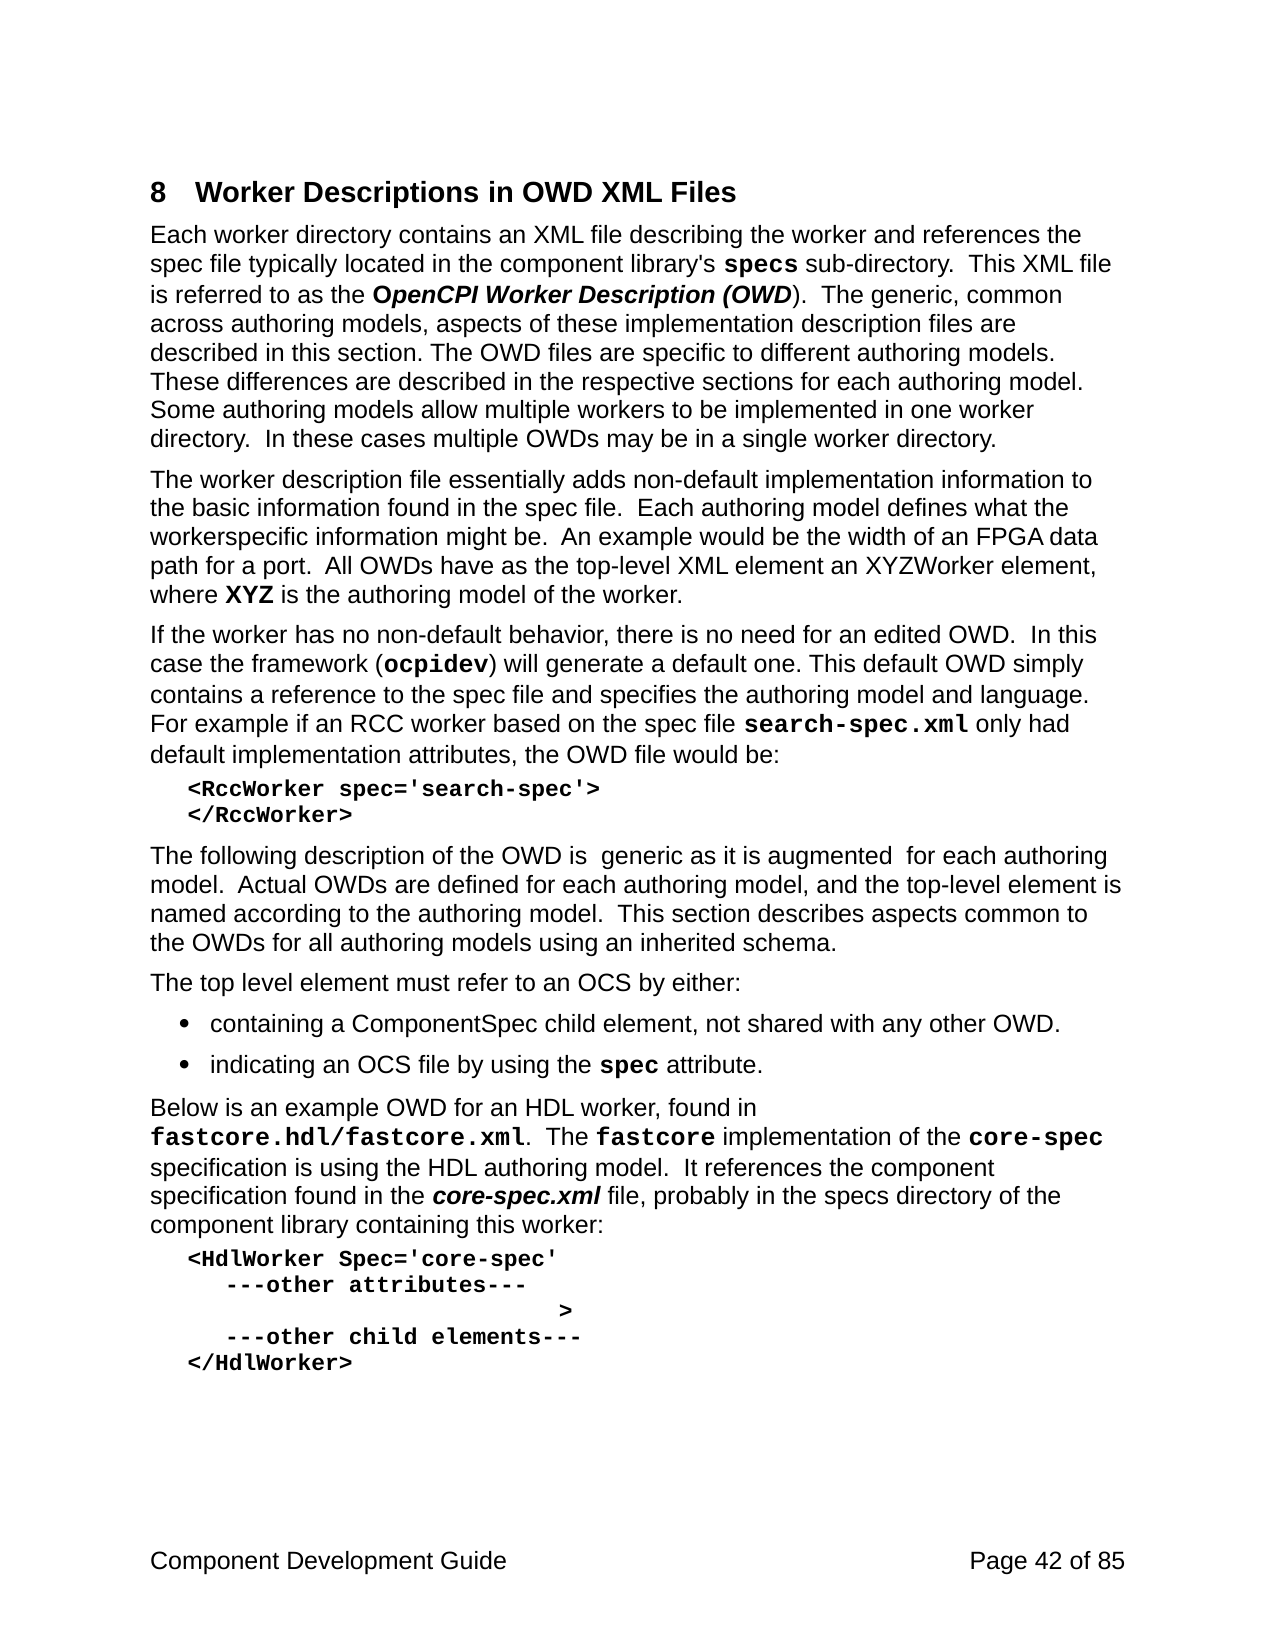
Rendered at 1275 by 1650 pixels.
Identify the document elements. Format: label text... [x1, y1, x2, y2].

text Below is an example OWD for an HDL worker, found in fastcore.hdl/fastcore.xml. The fastcore implementation of the core-spec specification is using the HDL authoring model. It references the component specification found in the core-spec.xml file, probably in the specs directory of the component library containing this worker: [150, 1093, 1125, 1239]
text The following description of the OWD is generic as it is augmented for each authoring model. Actual OWDs are defined for each authoring model, and the top-level element is named according to the authoring model. This section describes aspects common to the OWDs for all authoring models using an inherited schema. [150, 841, 1125, 956]
list indicating an OCS file by using the spec attribute. [180, 1050, 1125, 1081]
text Each worker directory contains an XML file describing the worker and references the spec file typically located in the component library's specs sub-directory. This XML file is referred to as the OpenCPI Worker Description (OWD). The generic, common across authoring models, aspects of these implementation description files are described in this section. The OWD files are specific to different authoring models. These differences are described in the respective sections for each authoring model. Some authoring models allow multiple workers to be implemented in one worker directory. In these cases multiple OWDs may be in a single worker directory. [150, 221, 1125, 453]
text If the worker has no non-default behavior, there is no need for an edited OWD. In this case the framework (ocpidev) will generate a default one. This default OWD simply contains a reference to the spec file and specifies the authoring model and language. For example if an RCC worker based on the spec file search-spec.xml only had default implementation attributes, the OWD file would be: [150, 620, 1125, 768]
text The top level element must refer to an OCS by either: [150, 968, 1125, 997]
text <HdlWorker Spec='core-spec' ---other attributes--- > ---other child elements--- </HdlWorker> [187, 1248, 1125, 1377]
subtitle Worker Descriptions in OWD XML Files [150, 175, 1125, 208]
list containing a ComponentSpec child element, not shared with any other OWD. [180, 1009, 1125, 1038]
text <RccWorker spec='search-spec'> </RccWorker> [187, 777, 1125, 829]
text The worker description file essentially adds non-default implementation information to the basic information found in the spec file. Each authoring model defines what the workerspecific information might be. An example would be the width of an FPGA data path for a port. All OWDs have as the top-level XML element an XYZWorker element, where XYZ is the authoring model of the worker. [150, 465, 1125, 608]
